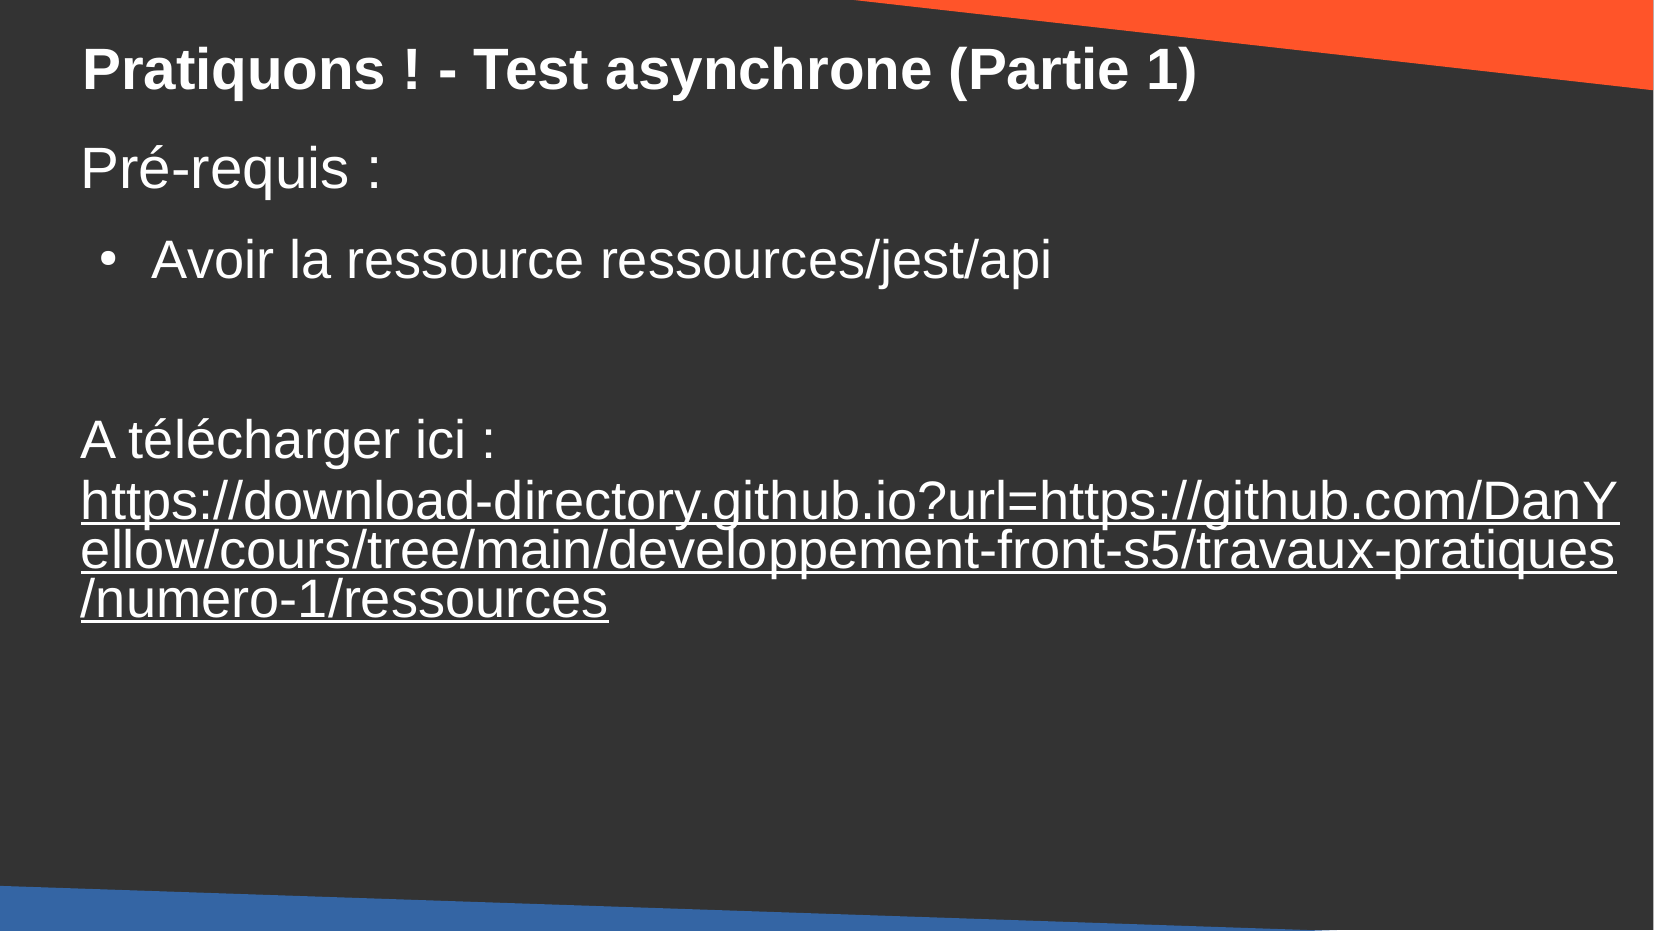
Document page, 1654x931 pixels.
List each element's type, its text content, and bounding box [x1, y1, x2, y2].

text_box [853, 0, 1654, 91]
text_box [0, 885, 1337, 931]
list Pré-requis : Avoir la ressource ressources/jest/api A télécharger ici : https://download-directory.github.io?url=https://github.com/DanYellow/cours/tree/main/developpement-front-s5/travaux-pratiques/numero-1/ressources [80, 135, 1620, 721]
title Pratiquons ! - Test asynchrone (Partie 1) [82, 37, 1571, 114]
